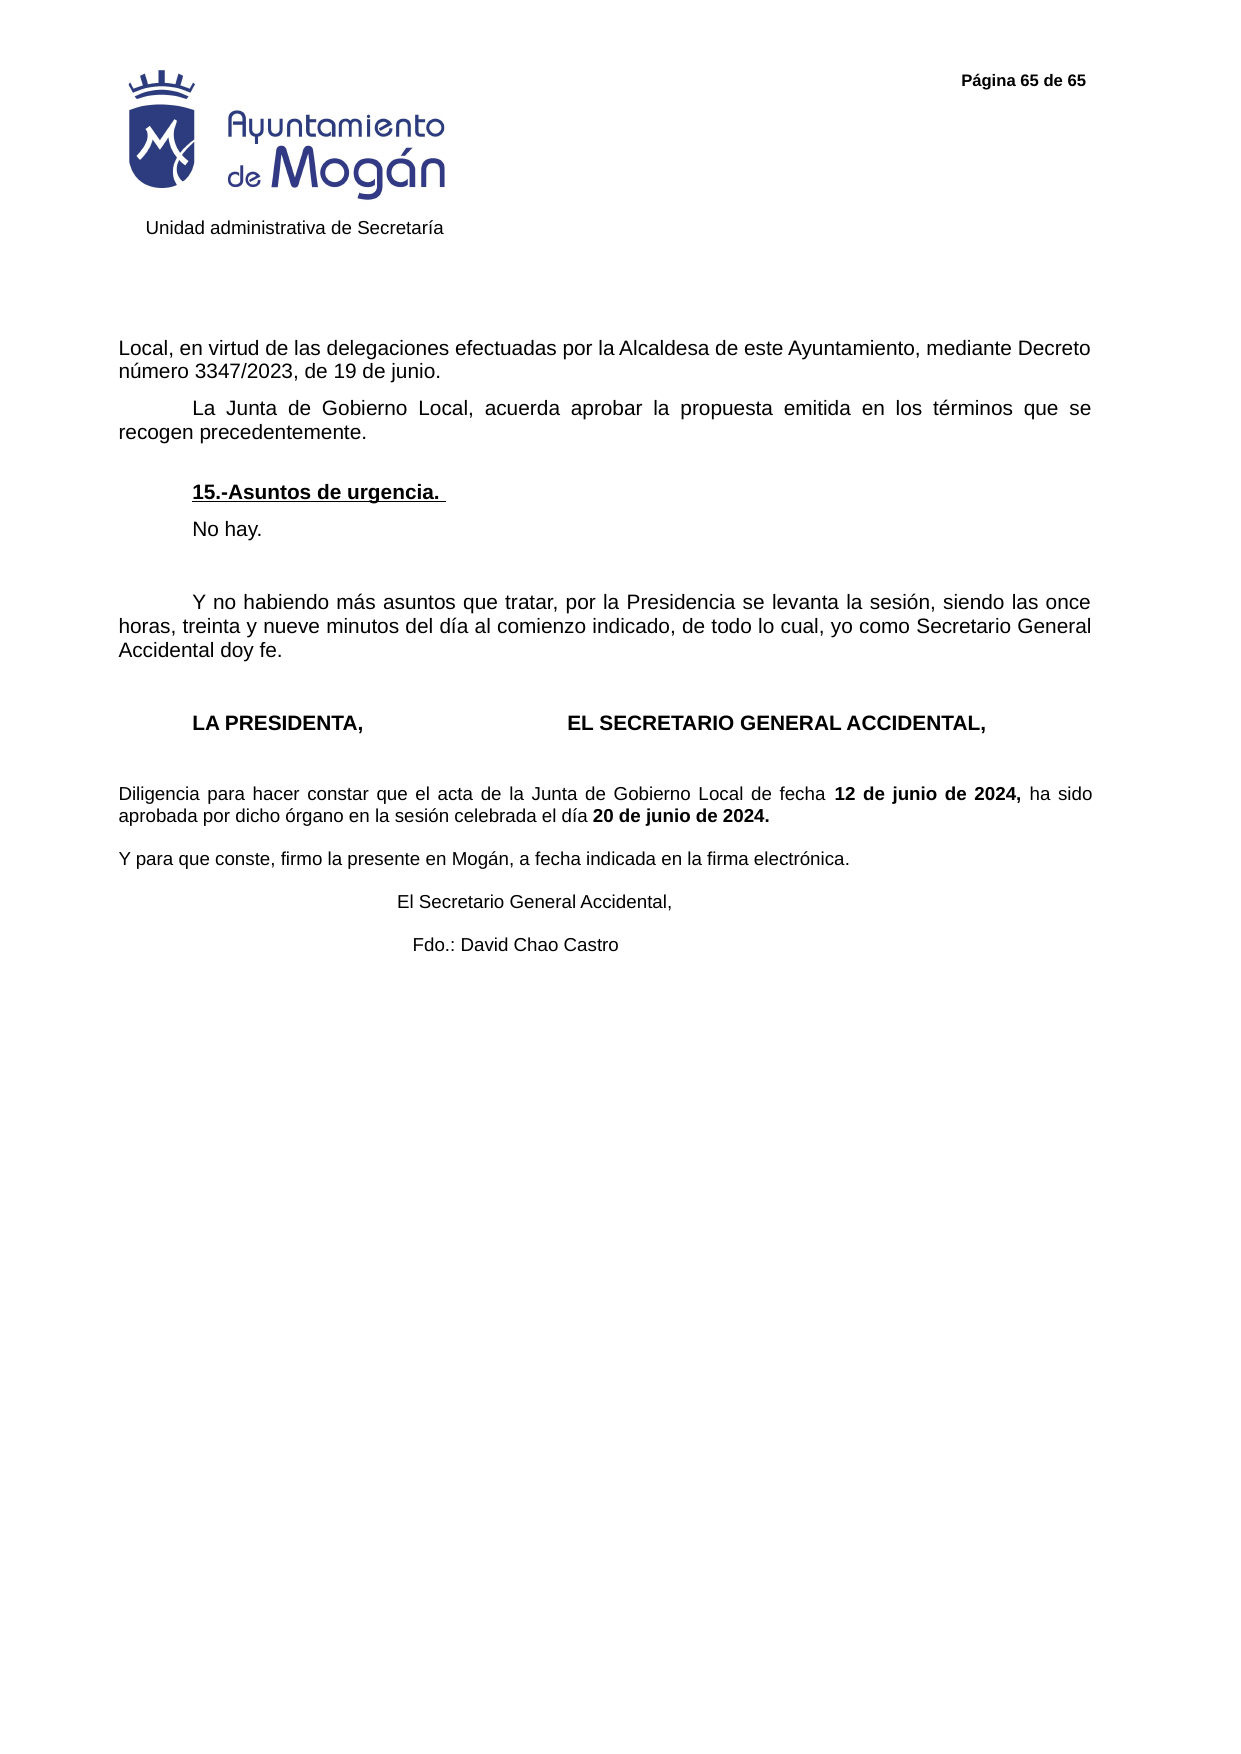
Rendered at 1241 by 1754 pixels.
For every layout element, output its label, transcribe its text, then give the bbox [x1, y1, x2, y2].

text Fdo.: David Chao Castro [118, 934, 1092, 956]
picture [128, 70, 445, 206]
text El Secretario General Accidental, [118, 891, 1092, 913]
text Y no habiendo más asuntos que tratar, por la Presidencia se levanta la sesión, siendo las once horas, treinta y nueve minutos del día al comienzo indicado, de todo lo cual, yo como Secretario General Accidental doy fe. [118, 589, 1092, 661]
text La Junta de Gobierno Local, acuerda aprobar la propuesta emitida en los términos que se recogen precedentemente. [118, 396, 1092, 444]
text Diligencia para hacer constar que el acta de la Junta de Gobierno Local de fecha 12 de junio de 2024, ha sido aprobada por dicho órgano en la sesión celebrada el día 20 de junio de 2024. [118, 783, 1092, 826]
text LA PRESIDENTA, EL SECRETARIO GENERAL ACCIDENTAL, [118, 710, 1092, 734]
text Local, en virtud de las delegaciones efectuadas por la Alcaldesa de este Ayuntamiento, mediante Decreto número 3347/2023, de 19 de junio. [118, 335, 1092, 383]
text Y para que conste, firmo la presente en Mogán, a fecha indicada en la firma electrónica. [118, 848, 1092, 869]
text No hay. [118, 517, 1092, 541]
text 15.-Asuntos de urgencia. [118, 456, 1092, 504]
